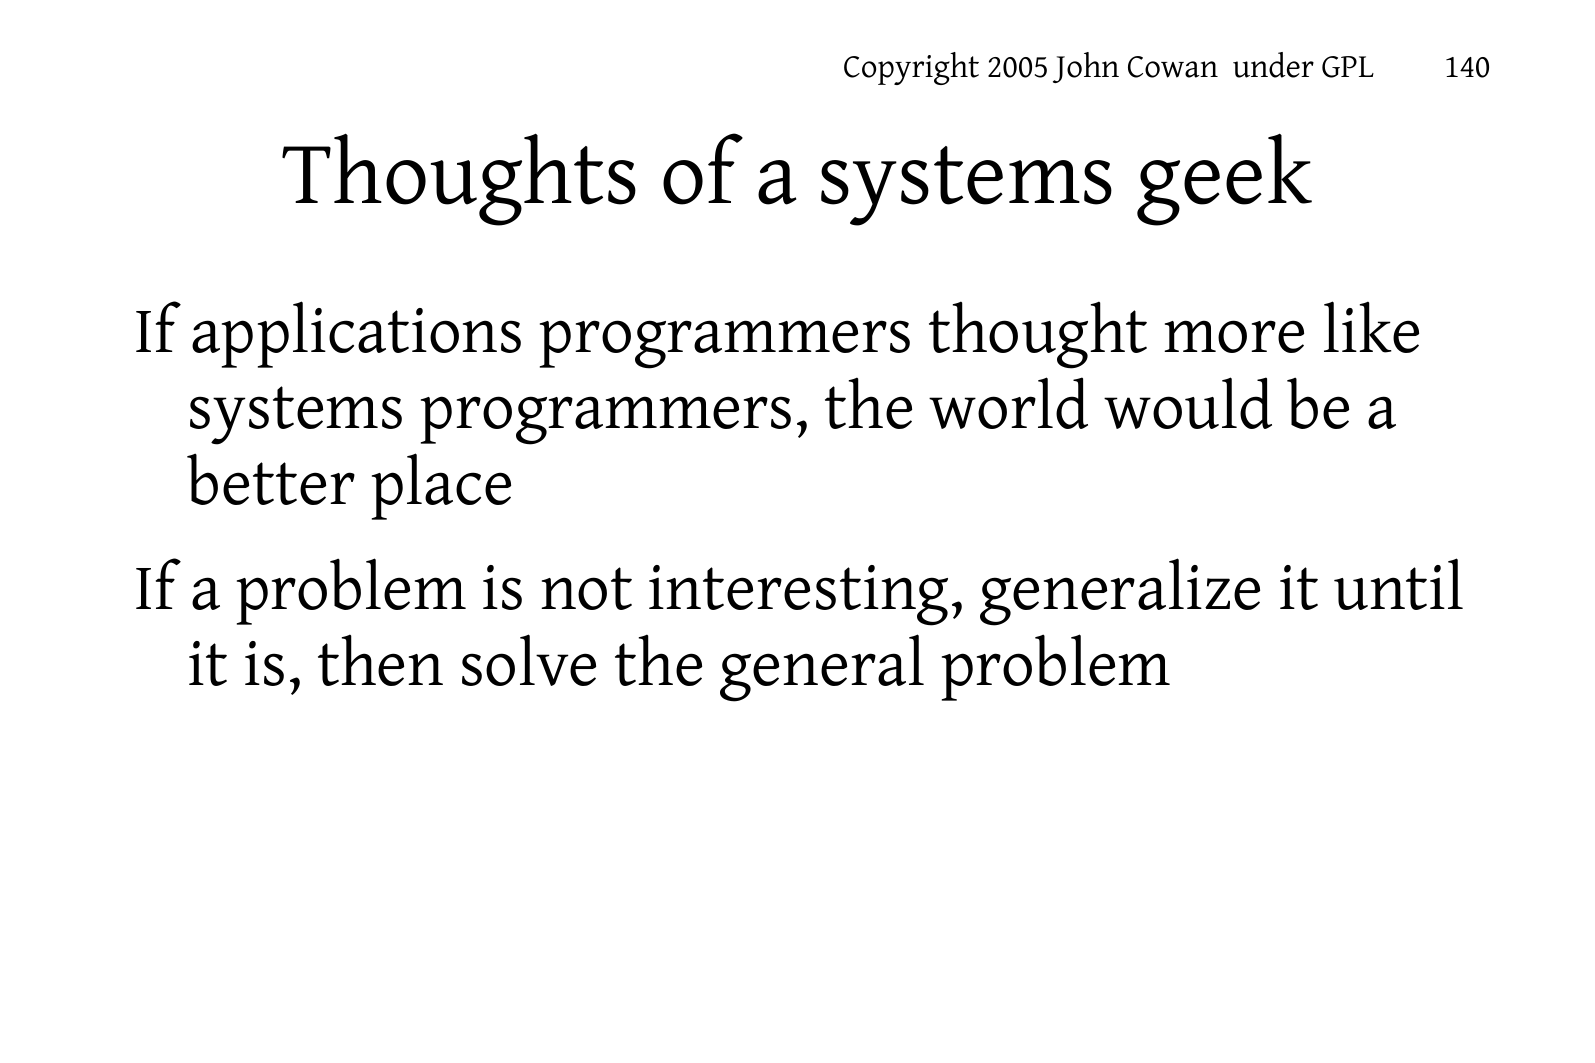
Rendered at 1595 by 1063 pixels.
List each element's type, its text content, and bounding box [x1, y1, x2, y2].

title Thoughts of a systems geek [117, 88, 1479, 266]
list If applications programmers thought more like systems programmers, the world would be a better place If a problem is not interesting, generalize it until it is, then solve the general problem [117, 295, 1479, 966]
